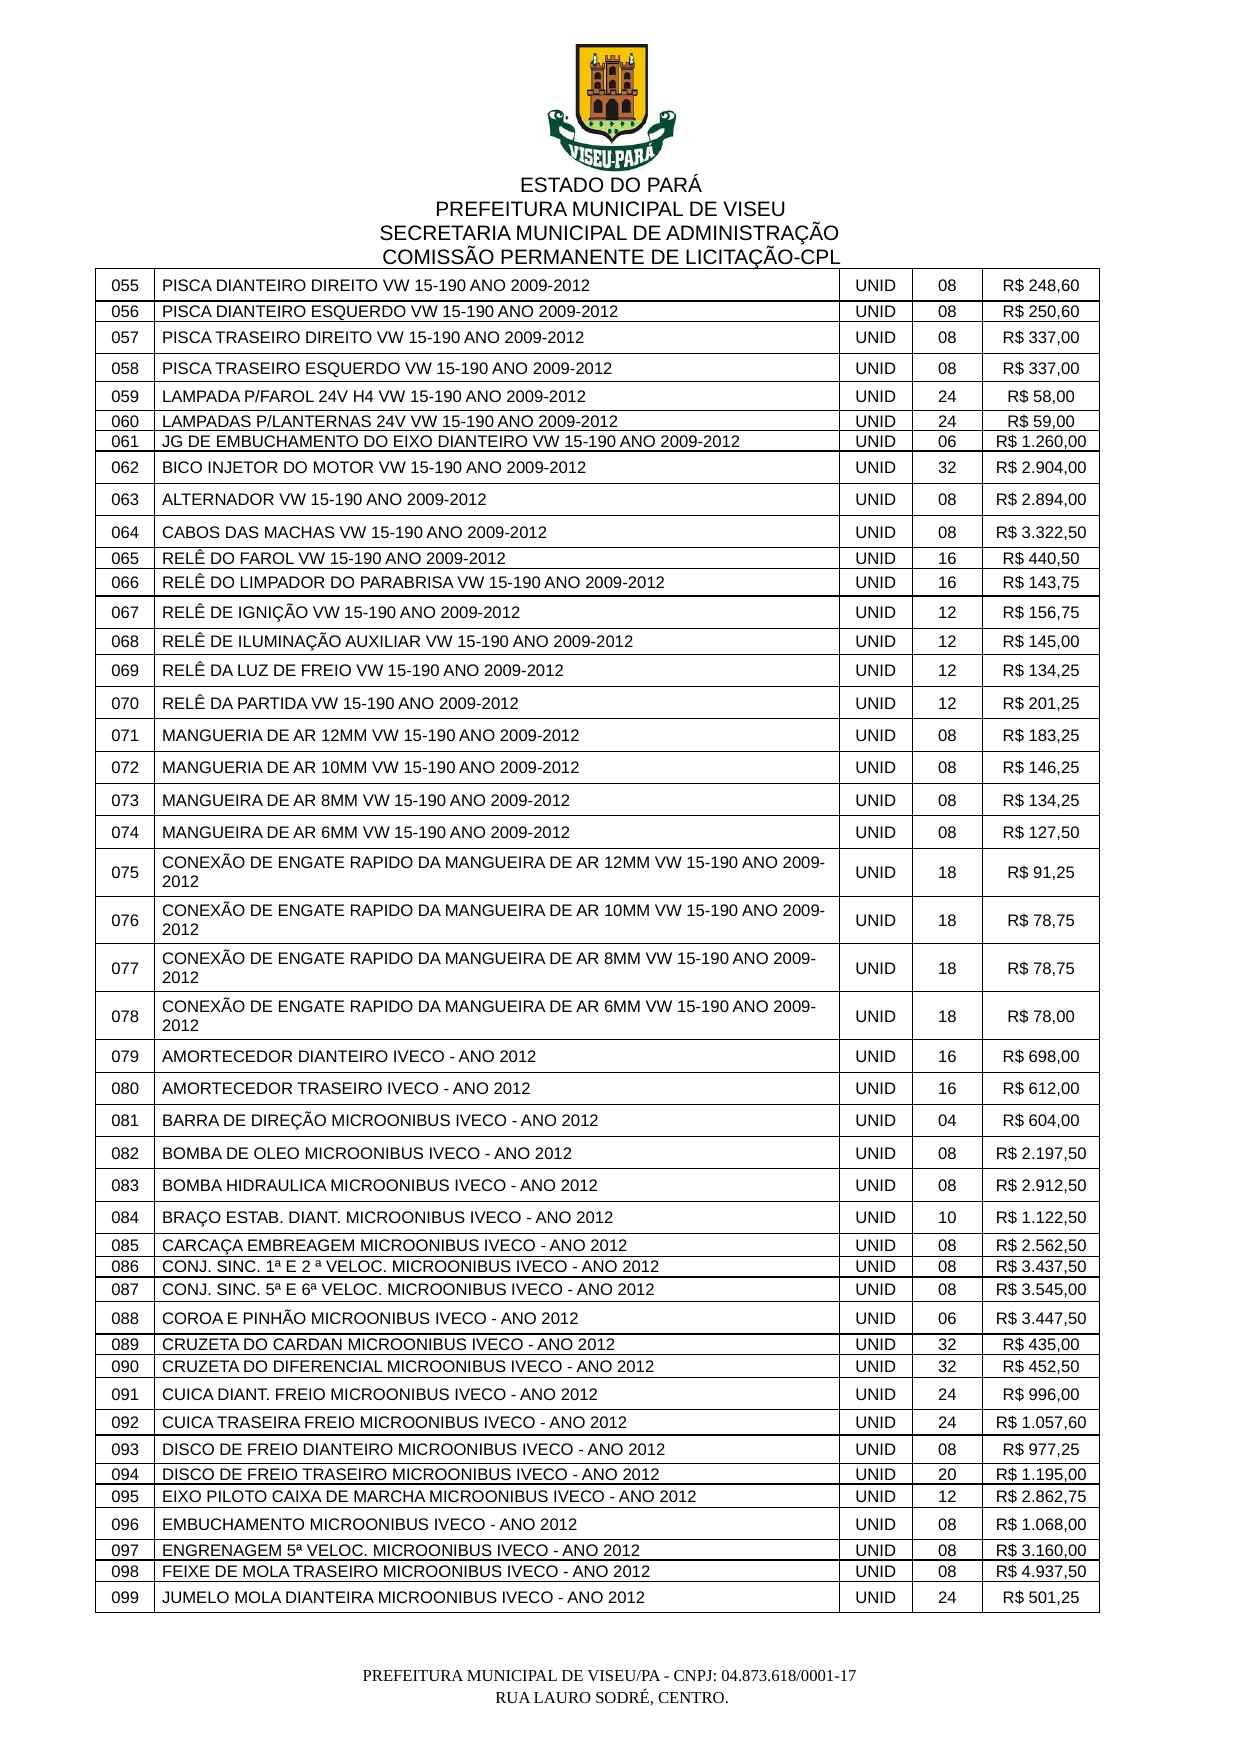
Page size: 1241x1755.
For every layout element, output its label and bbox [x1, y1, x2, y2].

picture [547, 44, 677, 172]
